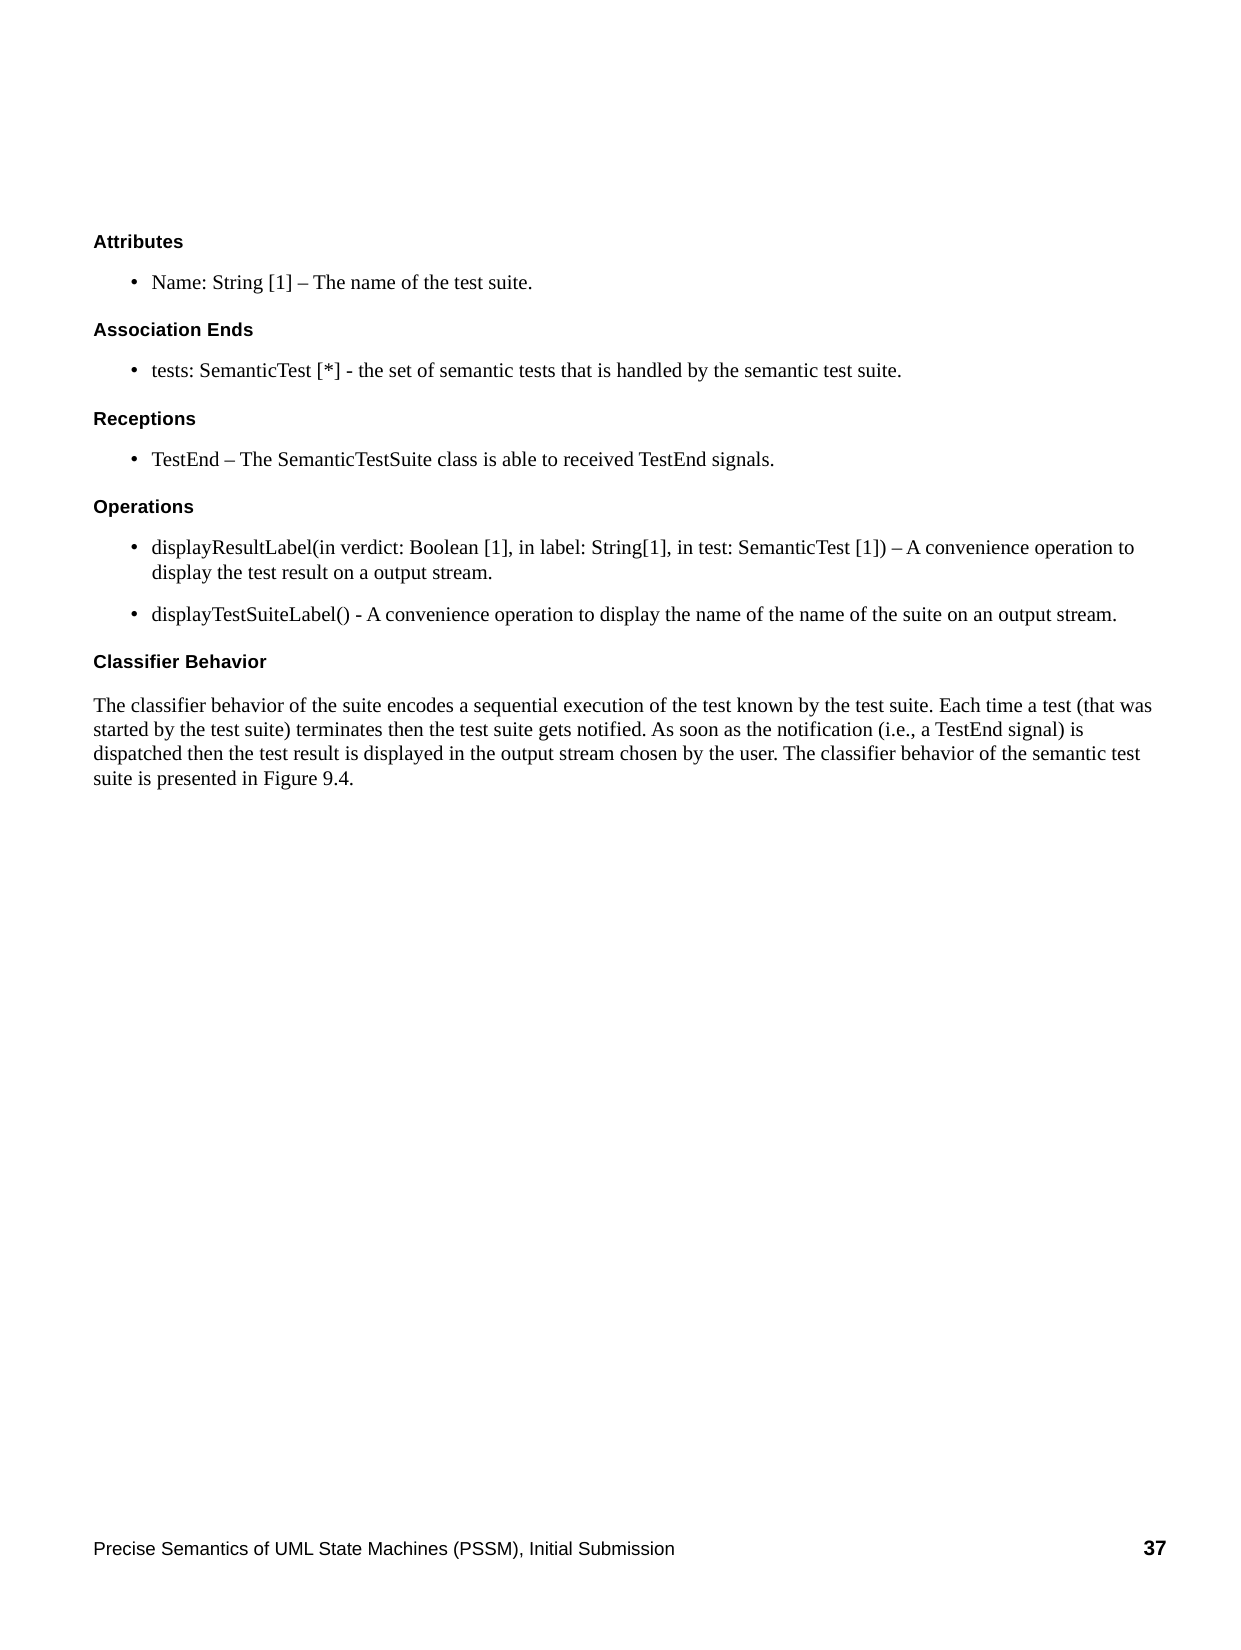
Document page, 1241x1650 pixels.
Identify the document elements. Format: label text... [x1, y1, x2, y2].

text The classifier behavior of the suite encodes a sequential execution of the test known by the test suite. Each time a test (that was started by the test suite) terminates then the test suite gets notified. As soon as the notification (i.e., a TestEnd signal) is dispatched then the test result is displayed in the output stream chosen by the user. The classifier behavior of the semantic test suite is presented in Figure 9.4. [93, 693, 1164, 789]
subtitle Association Ends [93, 319, 1164, 341]
subtitle Receptions [93, 407, 1164, 429]
subtitle Classifier Behavior [93, 651, 1164, 672]
subtitle Operations [93, 496, 1164, 517]
list Name: String [1] – The name of the test suite. [131, 269, 1164, 294]
list tests: SemanticTest [*] - the set of semantic tests that is handled by the semantic test suite. [131, 357, 1164, 382]
list displayTestSuiteLabel() - A convenience operation to display the name of the name of the suite on an output stream. [131, 601, 1164, 626]
list TestEnd – The SemanticTestSuite class is able to received TestEnd signals. [131, 446, 1164, 471]
subtitle Attributes [93, 231, 1164, 253]
list displayResultLabel(in verdict: Boolean [1], in label: String[1], in test: SemanticTest [1]) – A convenience operation to display the test result on a output stream. [131, 534, 1164, 584]
